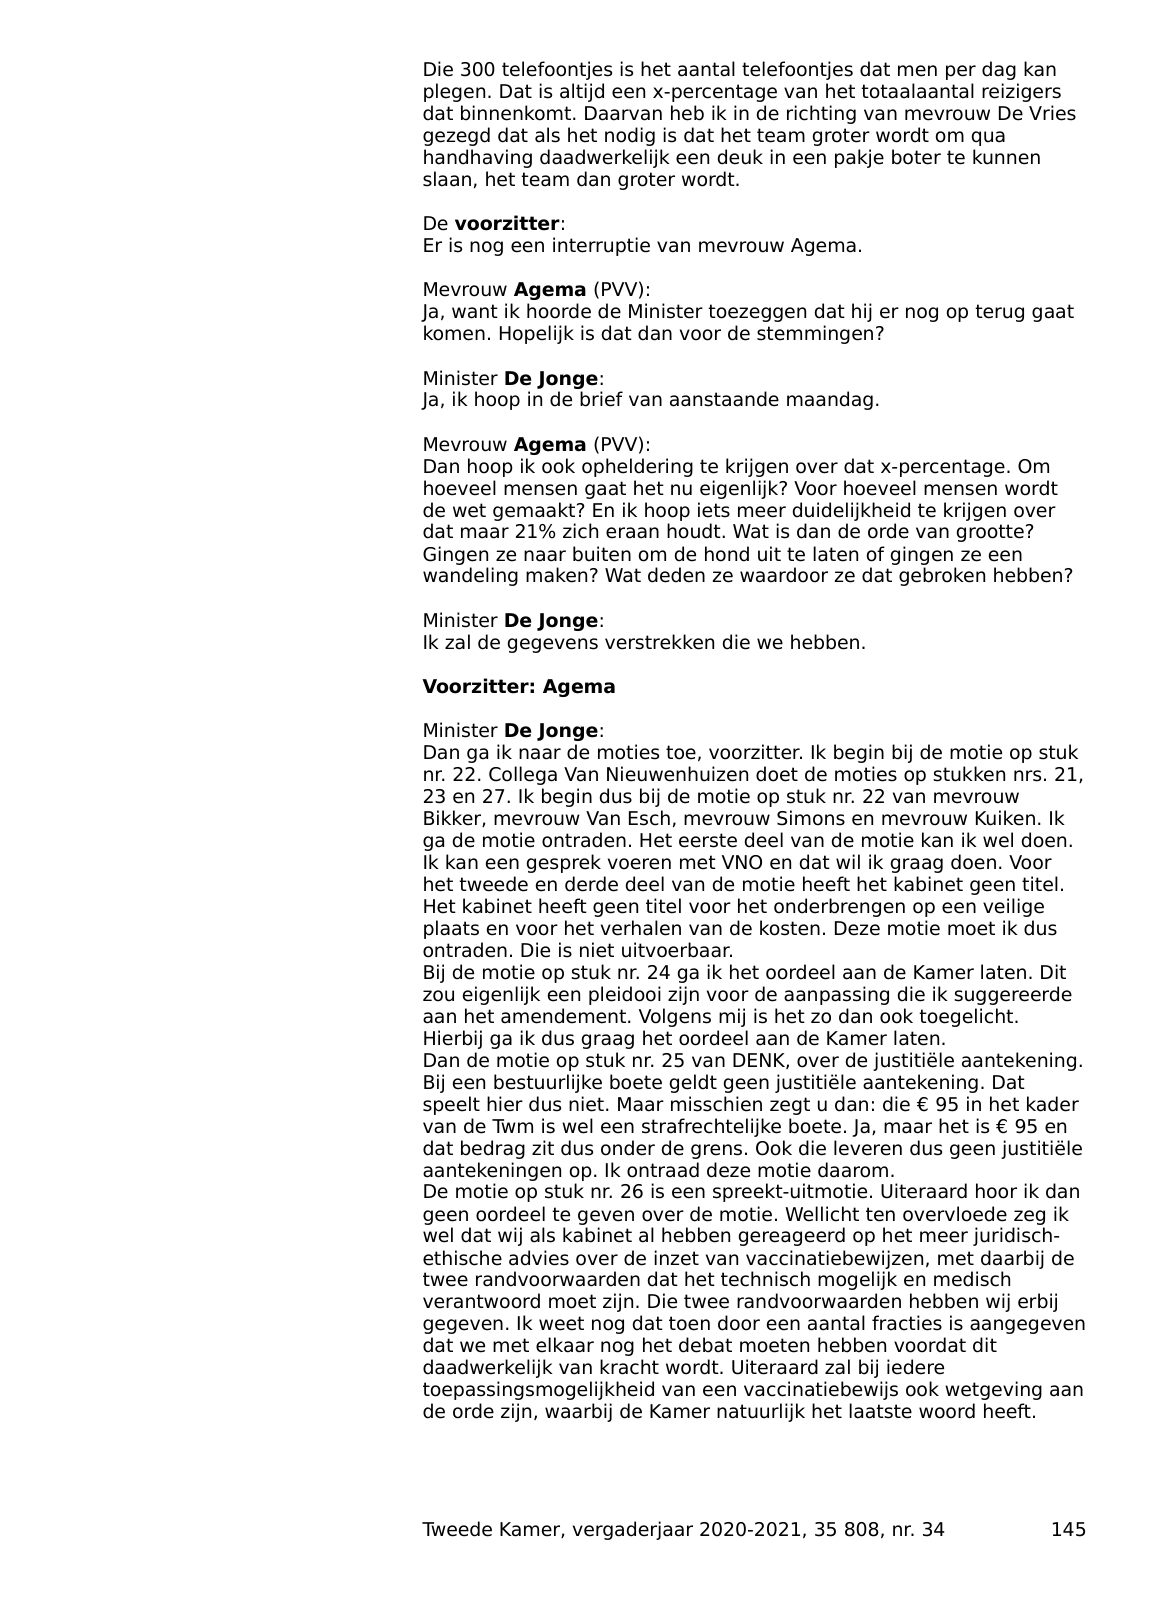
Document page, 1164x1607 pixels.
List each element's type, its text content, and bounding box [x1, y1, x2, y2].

text Ik zal de gegevens verstrekken die we hebben. [422, 632, 1087, 653]
text Minister De Jonge: [422, 609, 1087, 632]
text Ja, ik hoop in de brief van aanstaande maandag. [422, 389, 1087, 411]
text Minister De Jonge: [422, 367, 1087, 389]
text Dan ga ik naar de moties toe, voorzitter. Ik begin bij de motie op stuk nr. 22. Collega Van Nieuwenhuizen doet de moties op stukken nrs. 21, 23 en 27. Ik begin dus bij de motie op stuk nr. 22 van mevrouw Bikker, mevrouw Van Esch, mevrouw Simons en mevrouw Kuiken. Ik ga de motie ontraden. Het eerste deel van de motie kan ik wel doen. Ik kan een gesprek voeren met VNO en dat wil ik graag doen. Voor het tweede en derde deel van de motie heeft het kabinet geen titel. Het kabinet heeft geen titel voor het onderbrengen op een veilige plaats en voor het verhalen van de kosten. Deze motie moet ik dus ontraden. Die is niet uitvoerbaar. [422, 742, 1087, 962]
text Er is nog een interruptie van mevrouw Agema. [422, 235, 1087, 257]
text De motie op stuk nr. 26 is een spreekt-uitmotie. Uiteraard hoor ik dan geen oordeel te geven over de motie. Wellicht ten overvloede zeg ik wel dat wij als kabinet al hebben gereageerd op het meer juridisch-ethische advies over de inzet van vaccinatiebewijzen, met daarbij de twee randvoorwaarden dat het technisch mogelijk en medisch verantwoord moet zijn. Die twee randvoorwaarden hebben wij erbij gegeven. Ik weet nog dat toen door een aantal fracties is aangegeven dat we met elkaar nog het debat moeten hebben voordat dit daadwerkelijk van kracht wordt. Uiteraard zal bij iedere toepassingsmogelijkheid van een vaccinatiebewijs ook wetgeving aan de orde zijn, waarbij de Kamer natuurlijk het laatste woord heeft. [422, 1181, 1087, 1423]
text Dan hoop ik ook opheldering te krijgen over dat x-percentage. Om hoeveel mensen gaat het nu eigenlijk? Voor hoeveel mensen wordt de wet gemaakt? En ik hoop iets meer duidelijkheid te krijgen over dat maar 21% zich eraan houdt. Wat is dan de orde van grootte? Gingen ze naar buiten om de hond uit te laten of gingen ze een wandeling maken? Wat deden ze waardoor ze dat gebroken hebben? [422, 456, 1087, 587]
text Die 300 telefoontjes is het aantal telefoontjes dat men per dag kan plegen. Dat is altijd een x-percentage van het totaalaantal reizigers dat binnenkomt. Daarvan heb ik in de richting van mevrouw De Vries gezegd dat als het nodig is dat het team groter wordt om qua handhaving daadwerkelijk een deuk in een pakje boter te kunnen slaan, het team dan groter wordt. [422, 59, 1087, 191]
text Dan de motie op stuk nr. 25 van DENK, over de justitiële aantekening. Bij een bestuurlijke boete geldt geen justitiële aantekening. Dat speelt hier dus niet. Maar misschien zegt u dan: die € 95 in het kader van de Twm is wel een strafrechtelijke boete. Ja, maar het is € 95 en dat bedrag zit dus onder de grens. Ook die leveren dus geen justitiële aantekeningen op. Ik ontraad deze motie daarom. [422, 1049, 1087, 1181]
subtitle Voorzitter: Agema [422, 676, 1087, 698]
text Ja, want ik hoorde de Minister toezeggen dat hij er nog op terug gaat komen. Hopelijk is dat dan voor de stemmingen? [422, 301, 1087, 345]
text Minister De Jonge: [422, 720, 1087, 742]
text Mevrouw Agema (PVV): [422, 433, 1087, 456]
text Bij de motie op stuk nr. 24 ga ik het oordeel aan de Kamer laten. Dit zou eigenlijk een pleidooi zijn voor de aanpassing die ik suggereerde aan het amendement. Volgens mij is het zo dan ook toegelicht. Hierbij ga ik dus graag het oordeel aan de Kamer laten. [422, 962, 1087, 1049]
text Mevrouw Agema (PVV): [422, 279, 1087, 301]
text De voorzitter: [422, 213, 1087, 235]
